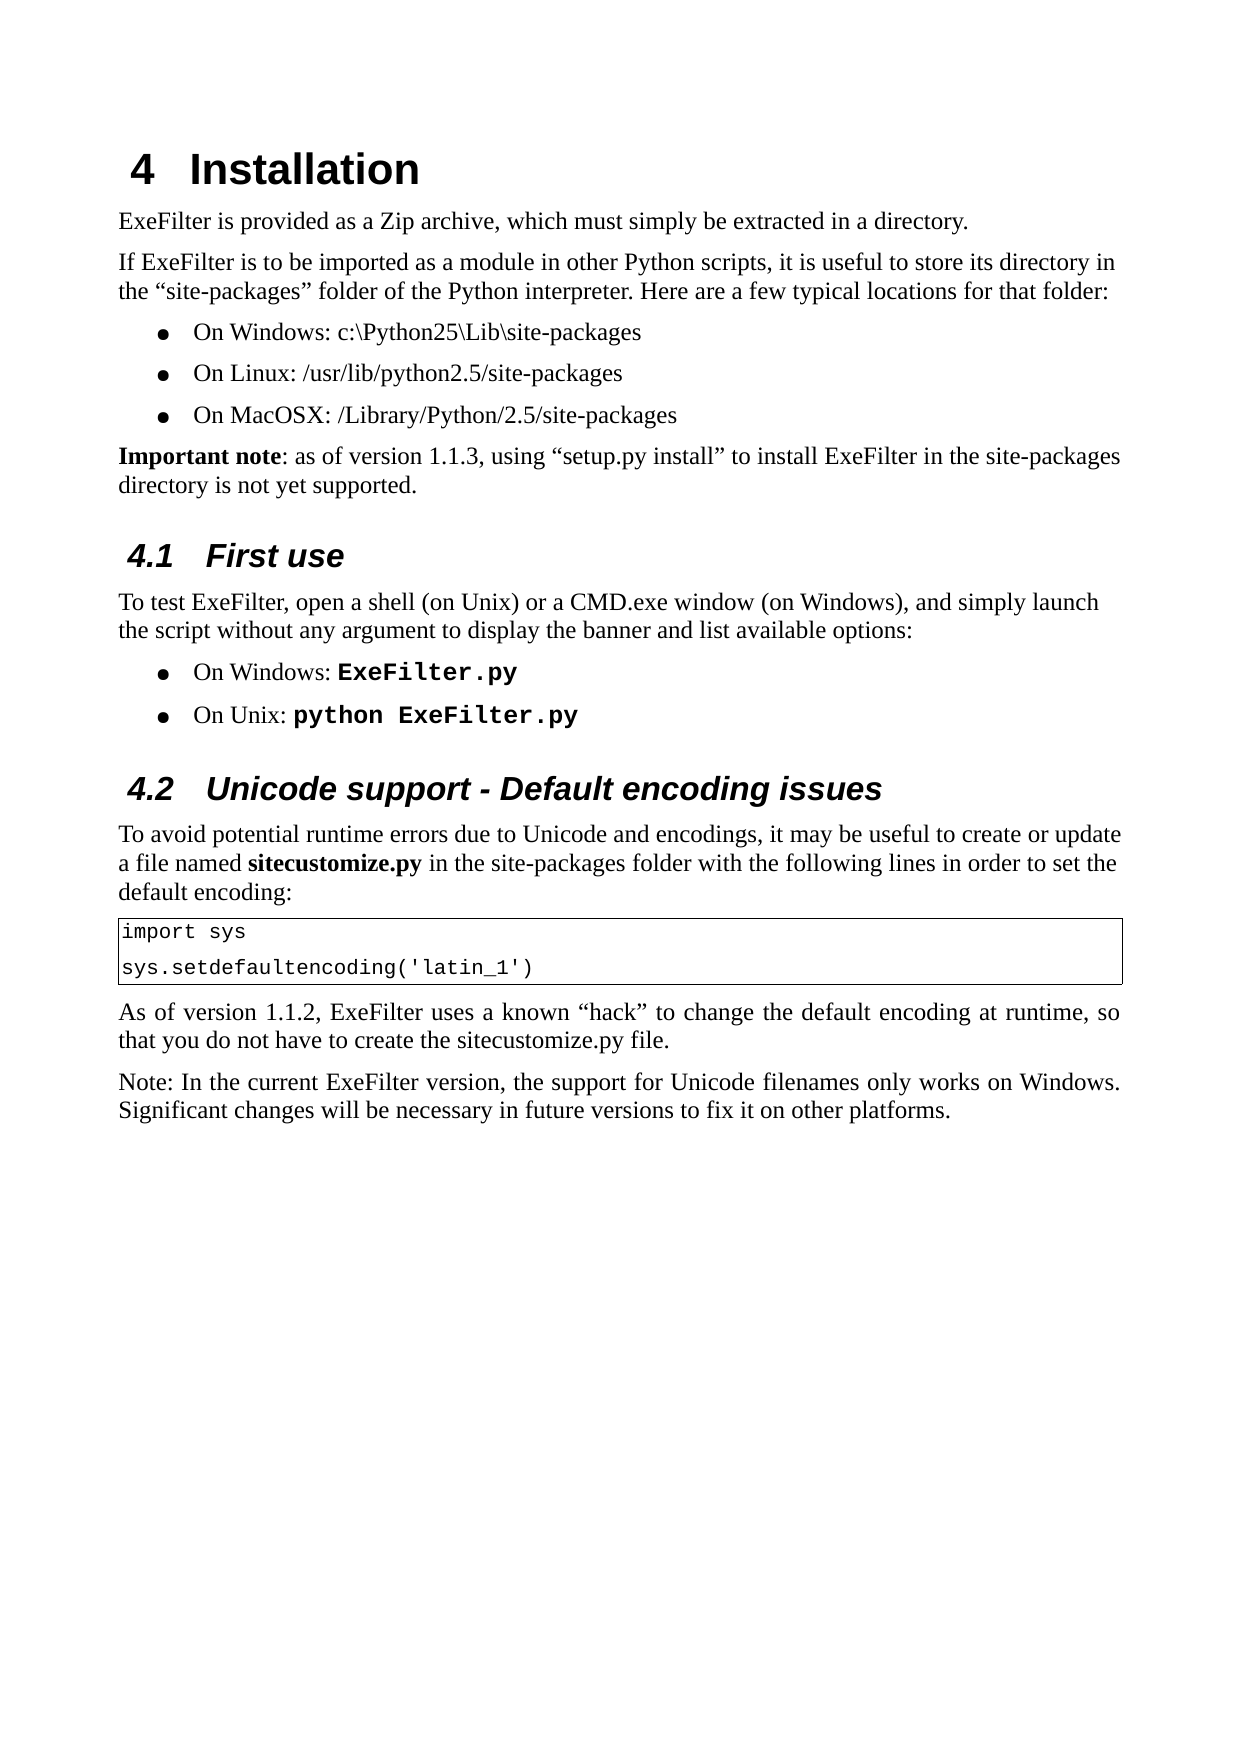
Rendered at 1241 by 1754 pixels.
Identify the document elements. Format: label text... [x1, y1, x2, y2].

text Important note: as of version 1.1.3, using “setup.py install” to install ExeFilter in the site-packages directory is not yet supported. [118, 441, 1122, 498]
text import sys [119, 919, 1122, 945]
text If ExeFilter is to be imported as a module in other Python scripts, it is useful to store its directory in the “site-packages” folder of the Python interpreter. Here are a few typical locations for that folder: [118, 247, 1122, 305]
text As of version 1.1.2, ExeFilter uses a known “hack” to change the default encoding at runtime, so that you do not have to create the sitecustomize.py file. [118, 997, 1122, 1054]
text sys.setdefaultencoding('latin_1') [119, 954, 1122, 984]
list On Unix: python ExeFilter.py [156, 700, 1122, 731]
list On Windows: ExeFilter.py [156, 657, 1122, 688]
list On MacOSX: /Library/Python/2.5/site-packages [156, 400, 1122, 428]
text Note: In the current ExeFilter version, the support for Unicode filenames only works on Windows. Significant changes will be necessary in future versions to fix it on other platforms. [118, 1067, 1122, 1124]
subtitle Unicode support - Default encoding issues [118, 768, 1122, 807]
text To test ExeFilter, open a shell (on Unix) or a CMD.exe window (on Windows), and simply launch the script without any argument to display the banner and list available options: [118, 587, 1122, 644]
list On Linux: /usr/lib/python2.5/site-packages [156, 358, 1122, 387]
subtitle Installation [118, 143, 1122, 193]
text To avoid potential runtime errors due to Unicode and encodings, it may be useful to create or update a file named sitecustomize.py in the site-packages folder with the following lines in order to set the default encoding: [118, 819, 1122, 906]
subtitle First use [118, 536, 1122, 574]
list On Windows: c:\Python25\Lib\site-packages [156, 317, 1122, 346]
text ExeFilter is provided as a Zip archive, which must simply be extracted in a directory. [118, 206, 1122, 235]
